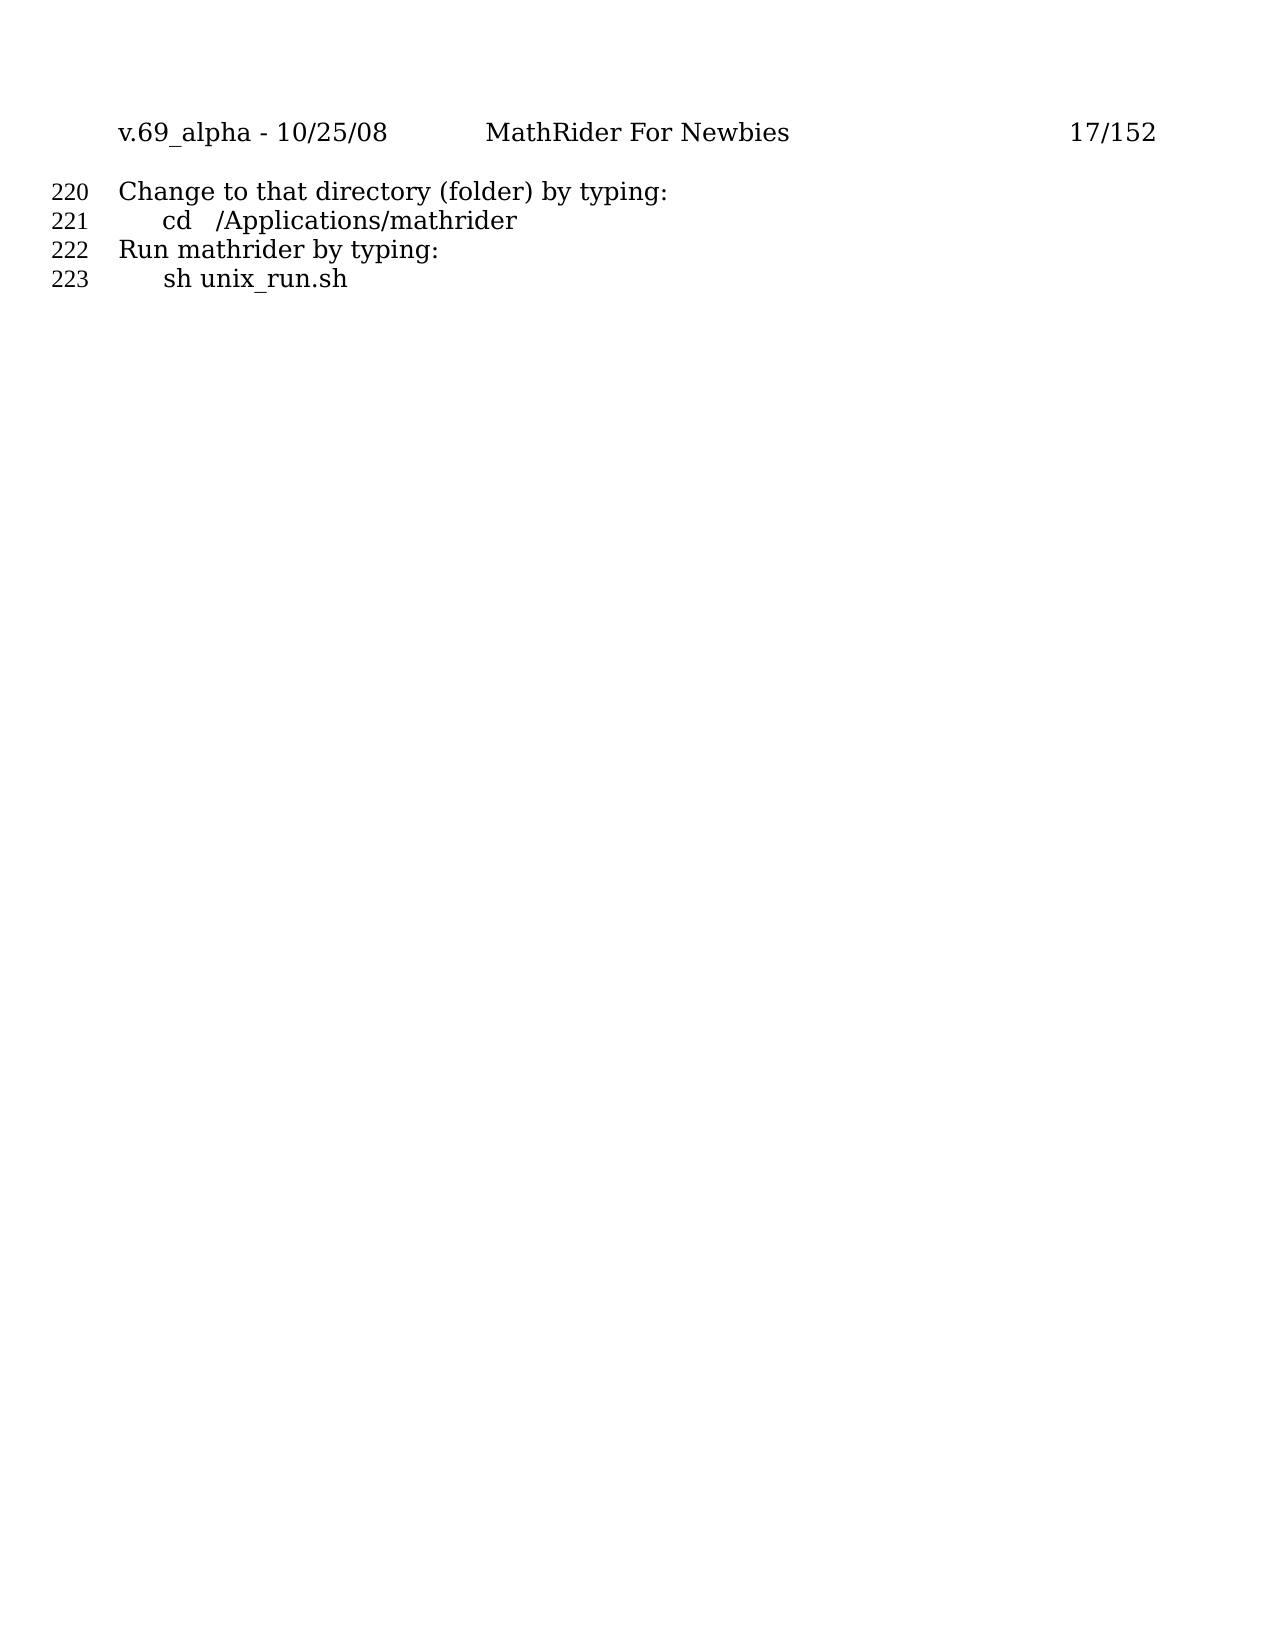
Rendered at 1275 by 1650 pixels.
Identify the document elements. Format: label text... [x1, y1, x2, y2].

text cd /Applications/mathrider [162, 206, 1157, 235]
text Run mathrider by typing: [118, 235, 1157, 264]
text sh unix_run.sh [163, 264, 1157, 293]
text Change to that directory (folder) by typing: [118, 177, 1157, 206]
